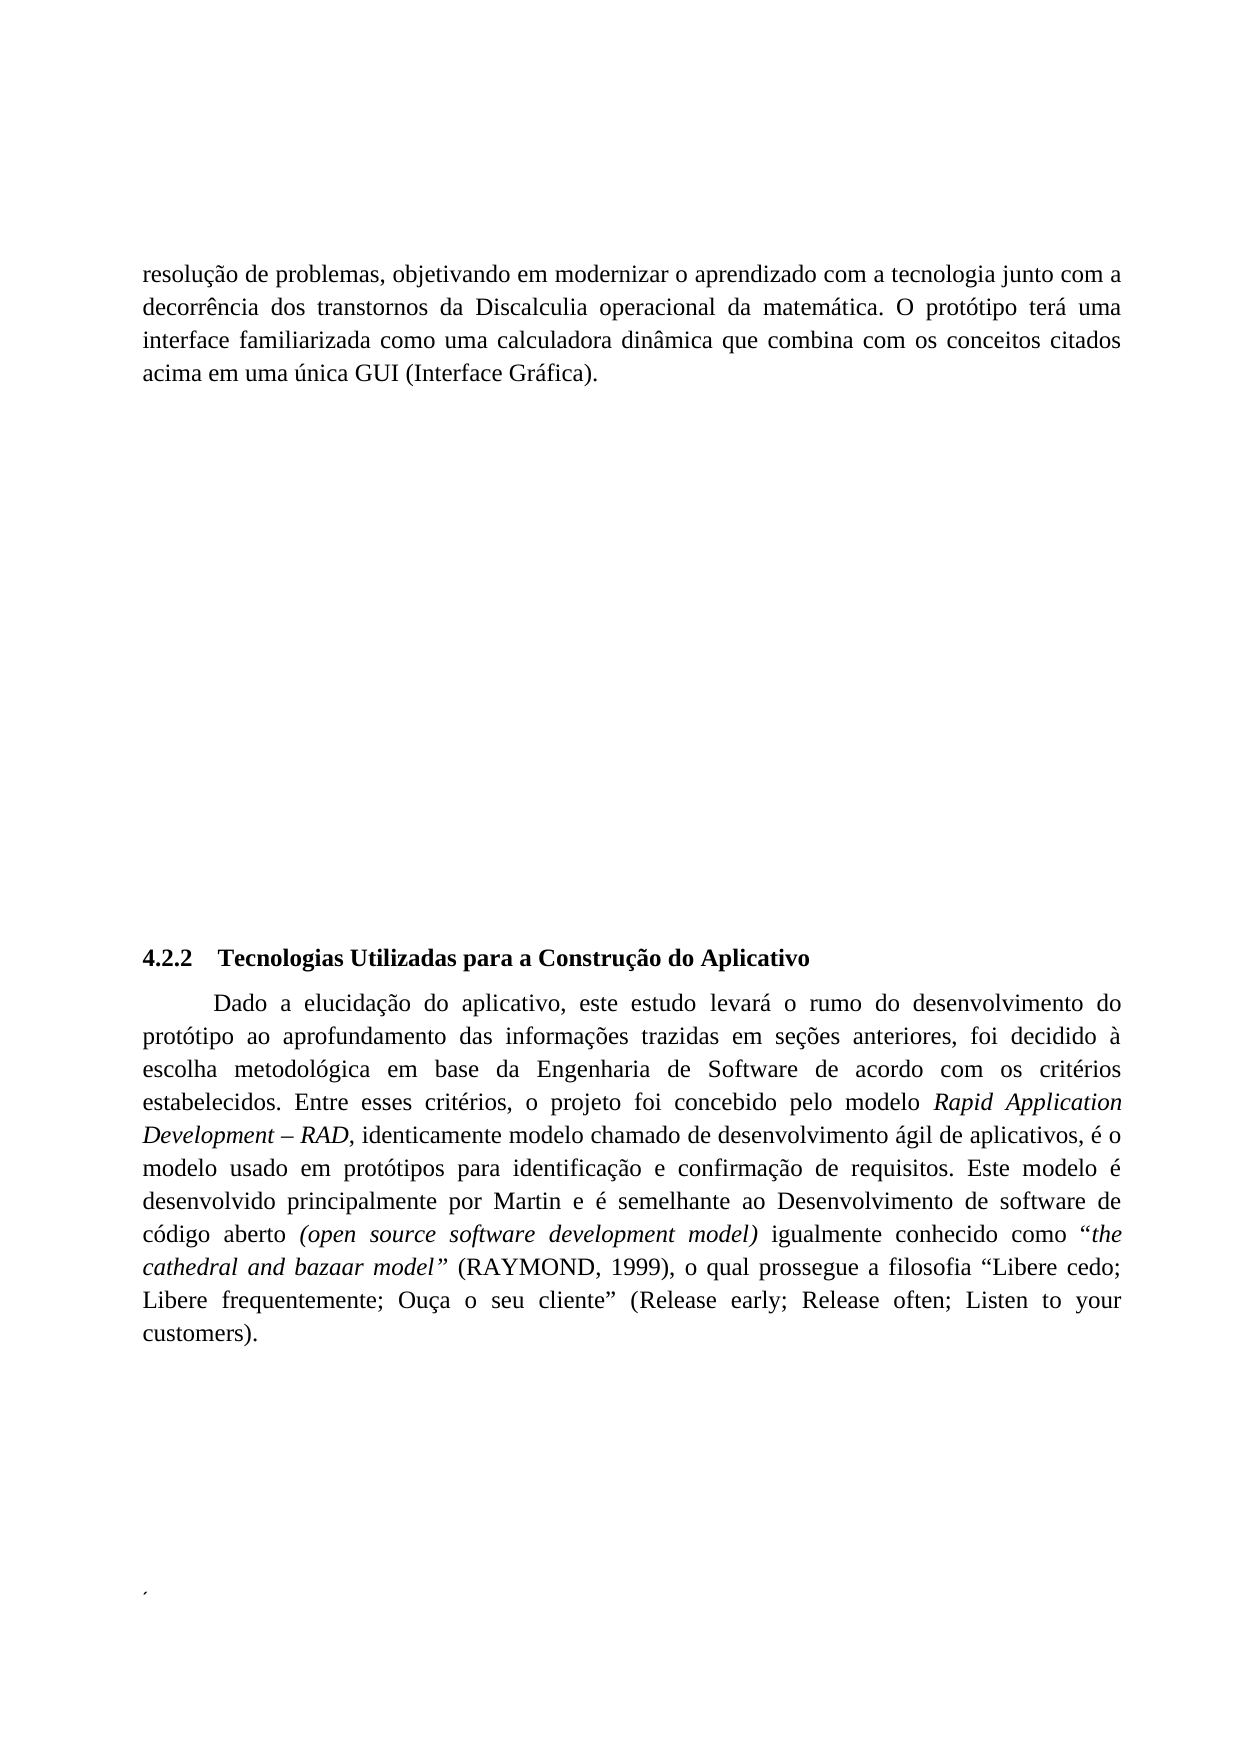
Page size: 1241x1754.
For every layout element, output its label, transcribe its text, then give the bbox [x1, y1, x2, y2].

text Dado a elucidação do aplicativo, este estudo levará o rumo do desenvolvimento do protótipo ao aprofundamento das informações trazidas em seções anteriores, foi decidido à escolha metodológica em base da Engenharia de Software de acordo com os critérios estabelecidos. Entre esses critérios, o projeto foi concebido pelo modelo Rapid Application Development – RAD, identicamente modelo chamado de desenvolvimento ágil de aplicativos, é o modelo usado em protótipos para identificação e confirmação de requisitos. Este modelo é desenvolvido principalmente por Martin e é semelhante ao Desenvolvimento de software de código aberto (open source software development model) igualmente conhecido como “the cathedral and bazaar model” (RAYMOND, 1999), o qual prossegue a filosofia “Libere cedo; Libere frequentemente; Ouça o seu cliente” (Release early; Release often; Listen to your customers). [142, 988, 1122, 1347]
subtitle 4.2.2 Tecnologias Utilizadas para a Construção do Aplicativo [142, 943, 1122, 972]
text resolução de problemas, objetivando em modernizar o aprendizado com a tecnologia junto com a decorrência dos transtornos da Discalculia operacional da matemática. O protótipo terá uma interface familiarizada como uma calculadora dinâmica que combina com os conceitos citados acima em uma única GUI (Interface Gráfica). [142, 259, 1122, 387]
